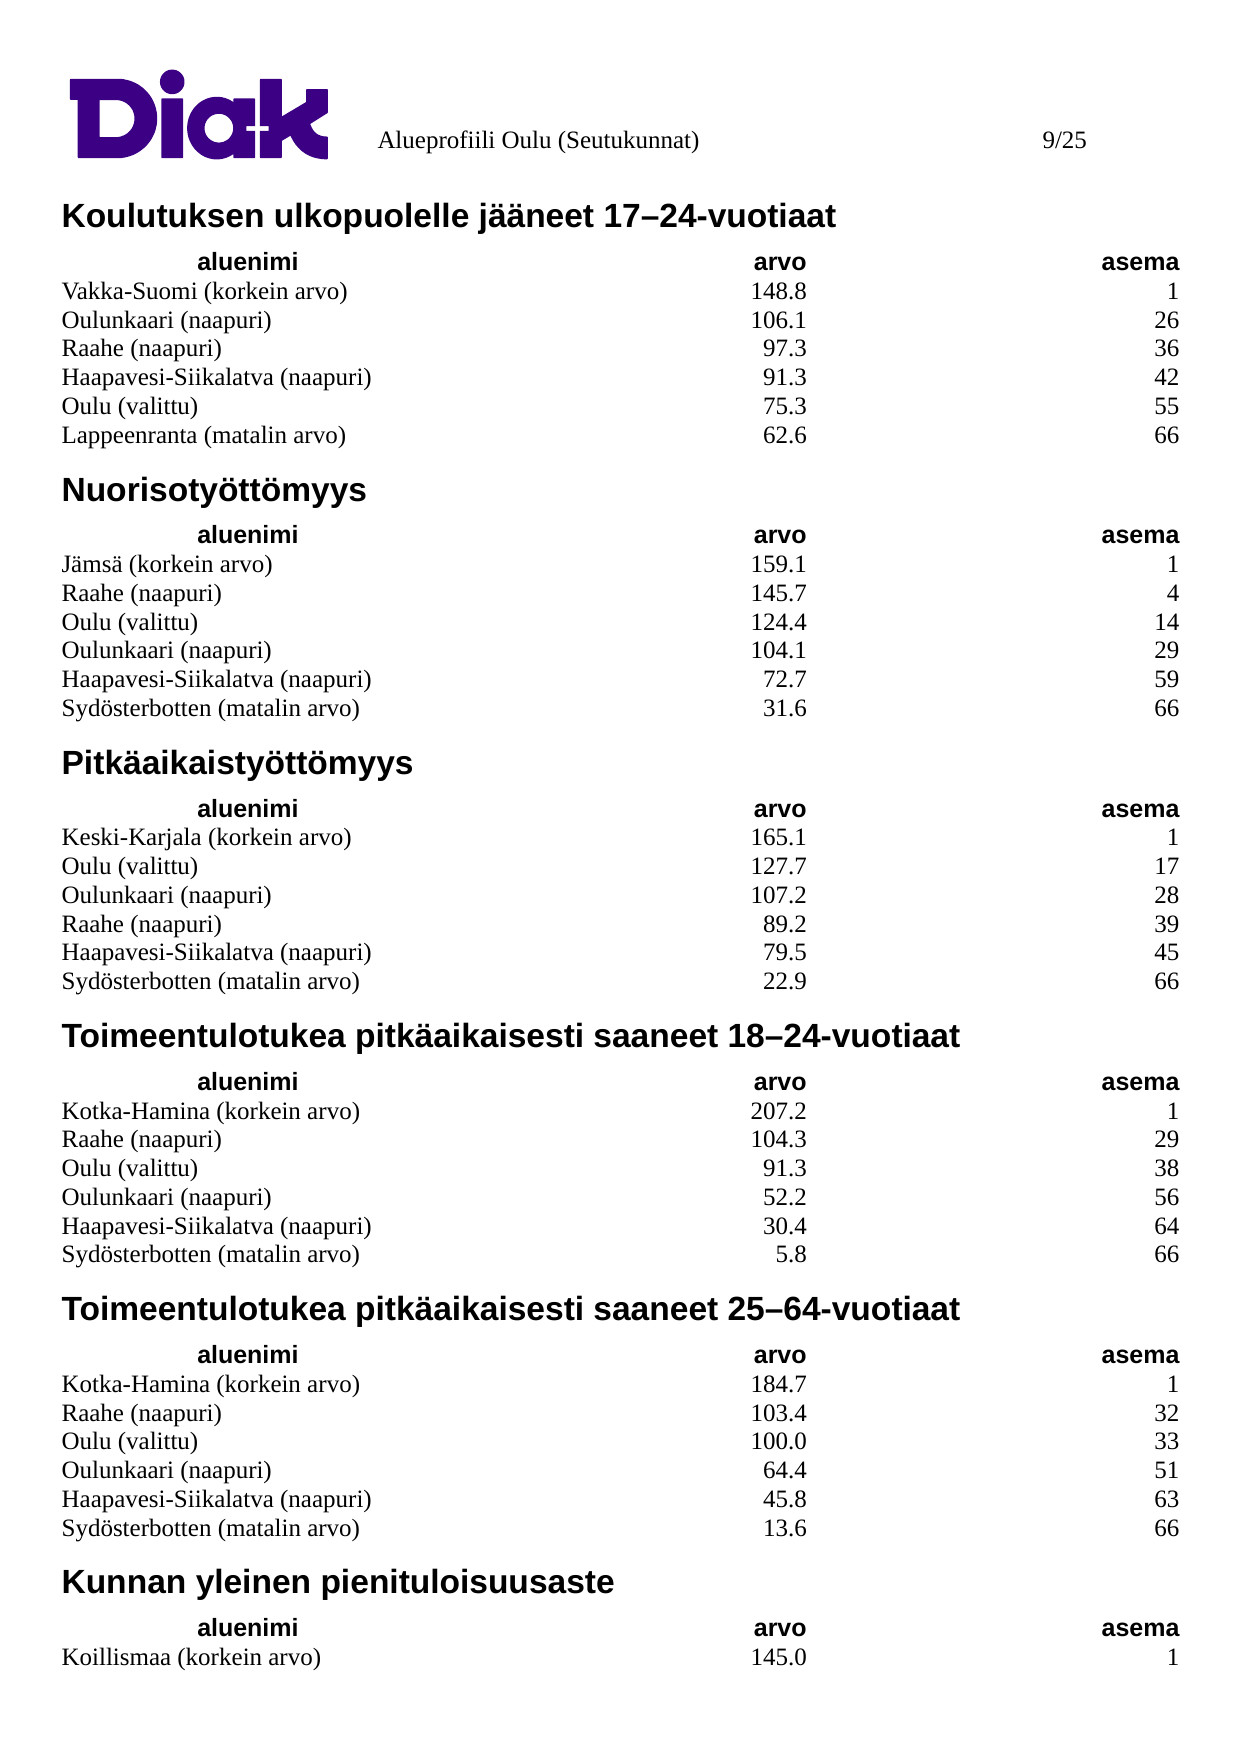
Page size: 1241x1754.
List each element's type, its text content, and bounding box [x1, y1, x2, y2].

table_cell Oulu (valittu) [61, 607, 434, 636]
table_cell Oulu (valittu) [61, 851, 434, 880]
table_cell 30.4 [434, 1211, 806, 1239]
table_cell 17 [806, 851, 1179, 880]
table_cell 124.4 [434, 607, 806, 636]
table_header arvo [434, 247, 806, 276]
table_cell 45 [806, 938, 1179, 966]
table_cell 66 [806, 1240, 1179, 1268]
table_header arvo [434, 1067, 806, 1096]
table_cell 5.8 [434, 1240, 806, 1268]
table_cell 97.3 [434, 334, 806, 362]
table_header asema [806, 1614, 1179, 1642]
table_cell 91.3 [434, 1153, 806, 1182]
table_cell Raahe (naapuri) [61, 1398, 434, 1426]
table_cell 145.7 [434, 578, 806, 607]
subtitle Toimeentulotukea pitkäaikaisesti saaneet 25–64-vuotiaat [61, 1289, 1179, 1328]
table_cell 13.6 [434, 1513, 806, 1541]
table_cell 66 [806, 966, 1179, 995]
table_header aluenimi [61, 1067, 434, 1096]
table_cell Haapavesi-Siikalatva (naapuri) [61, 1211, 434, 1239]
table_cell 75.3 [434, 391, 806, 420]
table_cell Raahe (naapuri) [61, 578, 434, 607]
table_cell Oulu (valittu) [61, 1153, 434, 1182]
table_header asema [806, 247, 1179, 276]
table_cell 103.4 [434, 1398, 806, 1426]
subtitle Pitkäaikaistyöttömyys [61, 743, 1179, 781]
table_cell 56 [806, 1182, 1179, 1211]
table_cell 104.3 [434, 1125, 806, 1153]
table_cell 1 [806, 549, 1179, 578]
table_cell 29 [806, 1125, 1179, 1153]
subtitle Nuorisotyöttömyys [61, 469, 1179, 508]
table_cell 1 [806, 1369, 1179, 1398]
table_cell 184.7 [434, 1369, 806, 1398]
table_cell 29 [806, 636, 1179, 664]
table_cell 72.7 [434, 664, 806, 693]
table_cell 36 [806, 334, 1179, 362]
table_cell 148.8 [434, 276, 806, 305]
table_cell 42 [806, 362, 1179, 391]
table_cell Oulunkaari (naapuri) [61, 636, 434, 664]
table_cell 104.1 [434, 636, 806, 664]
subtitle Toimeentulotukea pitkäaikaisesti saaneet 18–24-vuotiaat [61, 1016, 1179, 1054]
table_cell 4 [806, 578, 1179, 607]
subtitle Koulutuksen ulkopuolelle jääneet 17–24-vuotiaat [61, 196, 1179, 235]
table_cell 33 [806, 1426, 1179, 1455]
table_cell 55 [806, 391, 1179, 420]
table_cell 66 [806, 1513, 1179, 1541]
table_cell 1 [806, 276, 1179, 305]
table_header aluenimi [61, 521, 434, 549]
table_cell Oulunkaari (naapuri) [61, 1455, 434, 1484]
table_cell Haapavesi-Siikalatva (naapuri) [61, 664, 434, 693]
table_header asema [806, 521, 1179, 549]
table_cell Raahe (naapuri) [61, 334, 434, 362]
table_cell 127.7 [434, 851, 806, 880]
table_cell 145.0 [434, 1642, 806, 1671]
table_cell 22.9 [434, 966, 806, 995]
table_cell 79.5 [434, 938, 806, 966]
table_cell 66 [806, 693, 1179, 722]
table_cell 100.0 [434, 1426, 806, 1455]
table_cell Oulunkaari (naapuri) [61, 305, 434, 333]
table_cell 51 [806, 1455, 1179, 1484]
table_header aluenimi [61, 1614, 434, 1642]
table_cell 207.2 [434, 1096, 806, 1124]
table_cell 89.2 [434, 909, 806, 937]
table_cell 1 [806, 1642, 1179, 1671]
table_cell Oulu (valittu) [61, 1426, 434, 1455]
table_cell 45.8 [434, 1484, 806, 1513]
table_cell Lappeenranta (matalin arvo) [61, 420, 434, 448]
table_cell Haapavesi-Siikalatva (naapuri) [61, 1484, 434, 1513]
table_header asema [806, 1340, 1179, 1369]
table_cell 31.6 [434, 693, 806, 722]
table_header aluenimi [61, 1340, 434, 1369]
table_cell Raahe (naapuri) [61, 909, 434, 937]
table_cell 38 [806, 1153, 1179, 1182]
table_header asema [806, 1067, 1179, 1096]
table_cell Oulu (valittu) [61, 391, 434, 420]
table_cell Vakka-Suomi (korkein arvo) [61, 276, 434, 305]
table_cell Raahe (naapuri) [61, 1125, 434, 1153]
table_cell 64.4 [434, 1455, 806, 1484]
table_cell 159.1 [434, 549, 806, 578]
table_cell 62.6 [434, 420, 806, 448]
table_cell 106.1 [434, 305, 806, 333]
table_cell 32 [806, 1398, 1179, 1426]
table_header arvo [434, 794, 806, 822]
table_cell Sydösterbotten (matalin arvo) [61, 693, 434, 722]
table_cell 14 [806, 607, 1179, 636]
table_cell 52.2 [434, 1182, 806, 1211]
table_cell Kotka-Hamina (korkein arvo) [61, 1369, 434, 1398]
table_cell Oulunkaari (naapuri) [61, 1182, 434, 1211]
table_header aluenimi [61, 794, 434, 822]
table_cell Jämsä (korkein arvo) [61, 549, 434, 578]
table_cell 1 [806, 1096, 1179, 1124]
table_header arvo [434, 521, 806, 549]
table_cell Haapavesi-Siikalatva (naapuri) [61, 938, 434, 966]
table_cell 26 [806, 305, 1179, 333]
table_cell 91.3 [434, 362, 806, 391]
table_cell 64 [806, 1211, 1179, 1239]
table_cell 66 [806, 420, 1179, 448]
table_header asema [806, 794, 1179, 822]
table_cell Oulunkaari (naapuri) [61, 880, 434, 909]
subtitle Kunnan yleinen pienituloisuusaste [61, 1562, 1179, 1601]
table_cell Koillismaa (korkein arvo) [61, 1642, 434, 1671]
table_cell Haapavesi-Siikalatva (naapuri) [61, 362, 434, 391]
table_cell 1 [806, 823, 1179, 851]
table_header arvo [434, 1614, 806, 1642]
table_cell 165.1 [434, 823, 806, 851]
table_cell 63 [806, 1484, 1179, 1513]
table_cell 59 [806, 664, 1179, 693]
table_header arvo [434, 1340, 806, 1369]
table_cell Sydösterbotten (matalin arvo) [61, 966, 434, 995]
table_cell Sydösterbotten (matalin arvo) [61, 1513, 434, 1541]
table_cell Sydösterbotten (matalin arvo) [61, 1240, 434, 1268]
table_cell Kotka-Hamina (korkein arvo) [61, 1096, 434, 1124]
table_cell Keski-Karjala (korkein arvo) [61, 823, 434, 851]
table_cell 107.2 [434, 880, 806, 909]
table_header aluenimi [61, 247, 434, 276]
table_cell 39 [806, 909, 1179, 937]
table_cell 28 [806, 880, 1179, 909]
